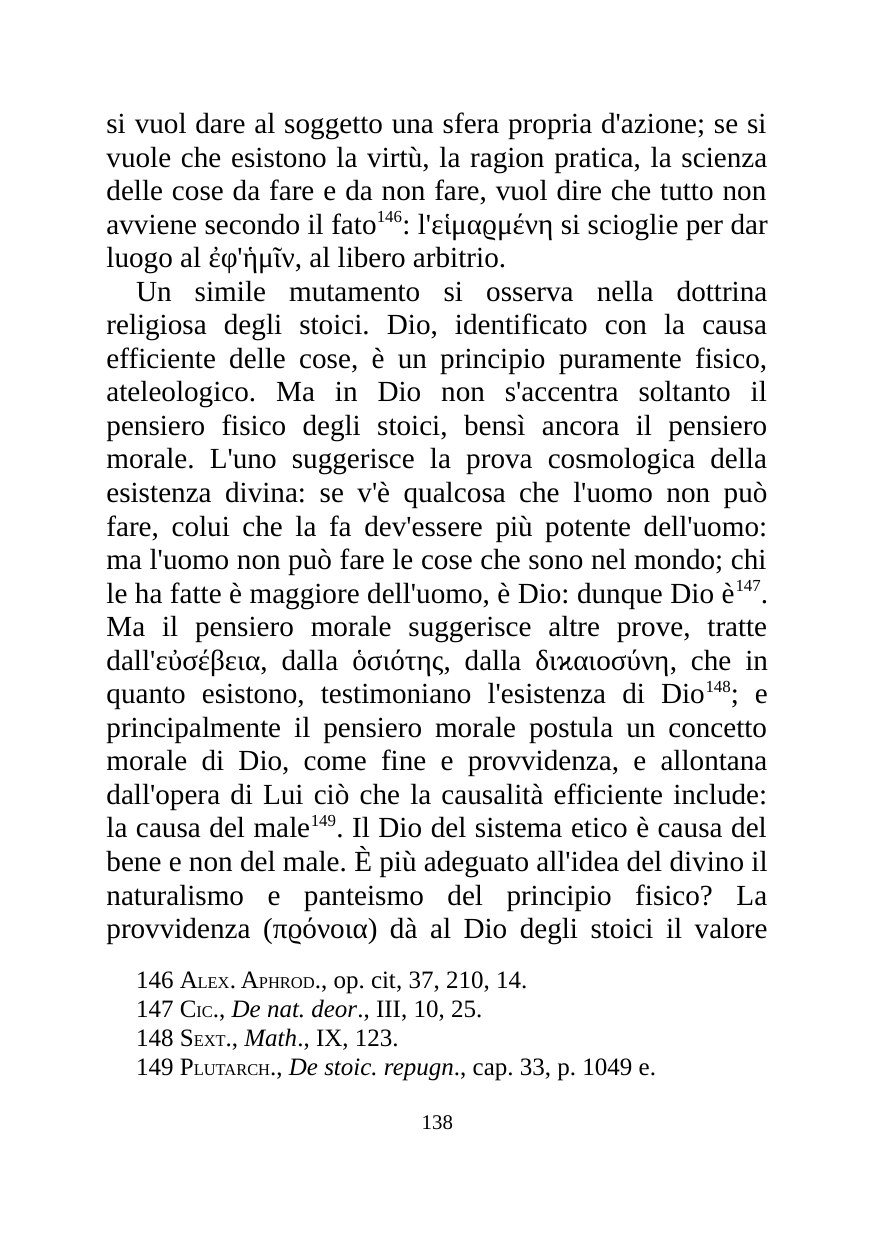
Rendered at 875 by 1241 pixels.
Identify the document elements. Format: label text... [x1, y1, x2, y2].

text Plutarch., De stoic. repugn., cap. 33, p. 1049 e. [106, 1052, 768, 1080]
text Alex. Aphrod., op. cit, 37, 210, 14. [106, 965, 768, 994]
text Cic., De nat. deor., III, 10, 25. [106, 994, 768, 1023]
text Sext., Math., IX, 123. [106, 1023, 768, 1052]
text si vuol dare al soggetto una sfera propria d'azione; se si vuole che esistono la virtù, la ragion pratica, la scienza delle cose da fare e da non fare, vuol dire che tutto non avviene secondo il fato: l'εἱμαϱμένη si scioglie per dar luogo al ἐφ'ἡμῖν, al libero arbitrio. [106, 106, 768, 274]
text Un simile mutamento si osserva nella dottrina religiosa degli stoici. Dio, identificato con la causa efficiente delle cose, è un principio puramente fisico, ateleologico. Ma in Dio non s'accentra soltanto il pensiero fisico degli stoici, bensì ancora il pensiero morale. L'uno suggerisce la prova cosmologica della esistenza divina: se v'è qualcosa che l'uomo non può fare, colui che la fa dev'essere più potente dell'uomo: ma l'uomo non può fare le cose che sono nel mondo; chi le ha fatte è maggiore dell'uomo, è Dio: dunque Dio è. Ma il pensiero morale suggerisce altre prove, tratte dall'εὐσέβεια, dalla ὁσιότης, dalla διϰαιοσύνη, che in quanto esistono, testimoniano l'esistenza di Dio; e principalmente il pensiero morale postula un concetto morale di Dio, come fine e provvidenza, e allontana dall'opera di Lui ciò che la causalità efficiente include: la causa del male. Il Dio del sistema etico è causa del bene e non del male. È più adeguato all'idea del divino il naturalismo e panteismo del principio fisico? La provvidenza (πϱόνοια) dà al Dio degli stoici il valore [106, 274, 768, 945]
